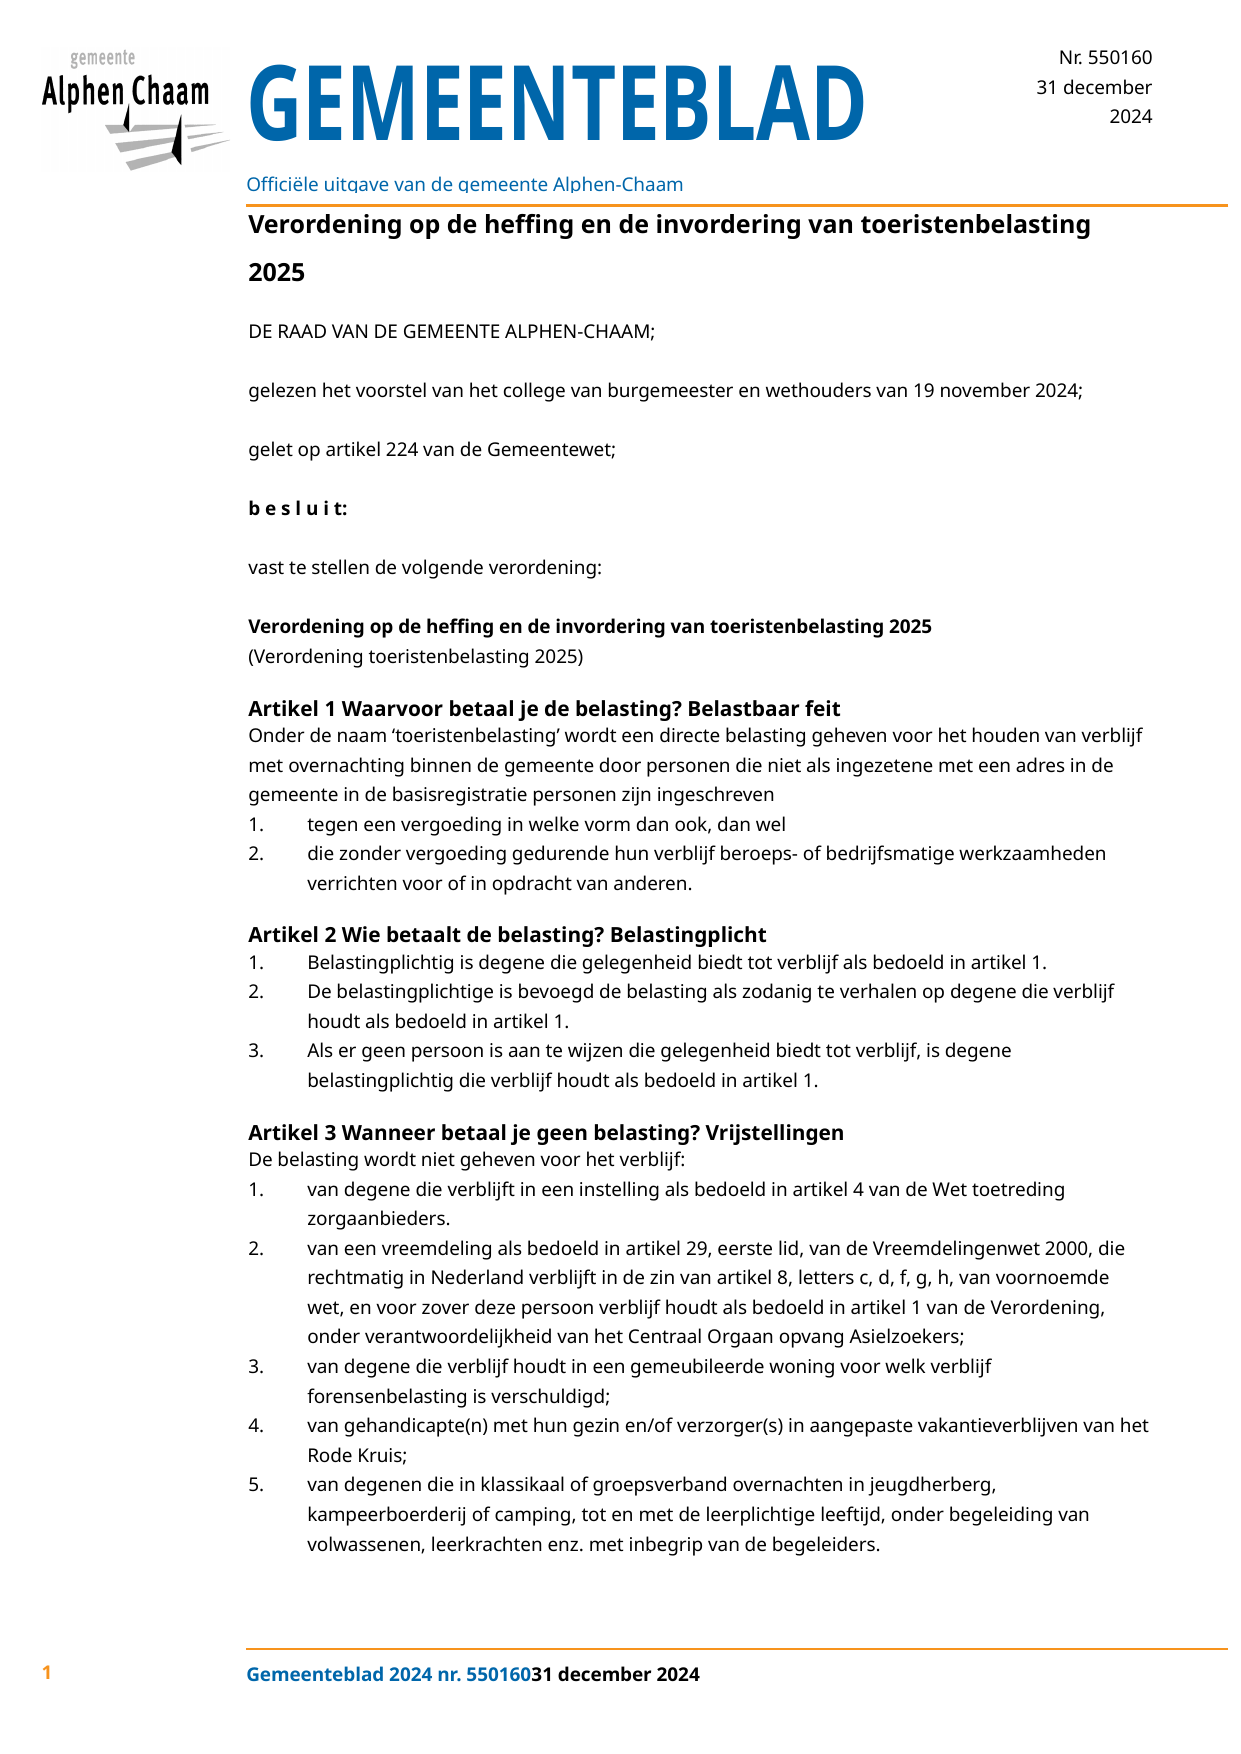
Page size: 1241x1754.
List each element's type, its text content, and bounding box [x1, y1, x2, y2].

text Artikel 2 Wie betaalt de belasting? Belastingplicht [248, 921, 1152, 949]
text gelezen het voorstel van het college van burgemeester en wethouders van 19 november 2024; [248, 377, 1152, 403]
list De belastingplichtige is bevoegd de belasting als zodanig te verhalen op degene die verblijf houdt als bedoeld in artikel 1. [248, 978, 1152, 1034]
list Als er geen persoon is aan te wijzen die gelegenheid biedt tot verblijf, is degene belastingplichtig die verblijf houdt als bedoeld in artikel 1. [248, 1038, 1152, 1093]
text b e s l u i t: [248, 495, 1152, 521]
list van degenen die in klassikaal of groepsverband overnachten in jeugdherberg, kampeerboerderij of camping, tot en met de leerplichtige leeftijd, onder begeleiding van volwassenen, leerkrachten enz. met inbegrip van de begeleiders. [248, 1472, 1152, 1556]
list tegen een vergoeding in welke vorm dan ook, dan wel [248, 811, 1152, 837]
text De belasting wordt niet geheven voor het verblijf: [248, 1146, 1152, 1172]
text Artikel 1 Waarvoor betaal je de belasting? Belastbaar feit [248, 694, 1152, 722]
text DE RAAD VAN DE GEMEENTE ALPHEN-CHAAM; [248, 318, 1152, 344]
text Onder de naam ‘toeristenbelasting’ wordt een directe belasting geheven voor het houden van verblijf met overnachting binnen de gemeente door personen die niet als ingezetene met een adres in de gemeente in de basisregistratie personen zijn ingeschreven [248, 722, 1152, 807]
text gelet op artikel 224 van de Gemeentewet; [248, 436, 1152, 462]
list van degene die verblijft in een instelling als bedoeld in artikel 4 van de Wet toetreding zorgaanbieders. [248, 1176, 1152, 1231]
list Belastingplichtig is degene die gelegenheid biedt tot verblijf als bedoeld in artikel 1. [248, 949, 1152, 975]
list van een vreemdeling als bedoeld in artikel 29, eerste lid, van de Vreemdelingenwet 2000, die rechtmatig in Nederland verblijft in de zin van artikel 8, letters c, d, f, g, h, van voornoemde wet, en voor zover deze persoon verblijf houdt als bedoeld in artikel 1 van de Verordening, onder verantwoordelijkheid van het Centraal Orgaan opvang Asielzoekers; [248, 1235, 1152, 1349]
text Verordening op de heffing en de invordering van toeristenbelasting 2025 [248, 614, 1152, 639]
picture [41, 47, 231, 172]
text Artikel 3 Wanneer betaal je geen belasting? Vrijstellingen [248, 1118, 1152, 1146]
list van degene die verblijf houdt in een gemeubileerde woning voor welk verblijf forensenbelasting is verschuldigd; [248, 1353, 1152, 1408]
list die zonder vergoeding gedurende hun verblijf beroeps- of bedrijfsmatige werkzaamheden verrichten voor of in opdracht van anderen. [248, 841, 1152, 896]
text (Verordening toeristenbelasting 2025) [248, 643, 1152, 669]
text vast te stellen de volgende verordening: [248, 554, 1152, 580]
text Verordening op de heffing en de invordering van toeristenbelasting 2025 [248, 207, 1152, 288]
list van gehandicapte(n) met hun gezin en/of verzorger(s) in aangepaste vakantieverblijven van het Rode Kruis; [248, 1412, 1152, 1468]
